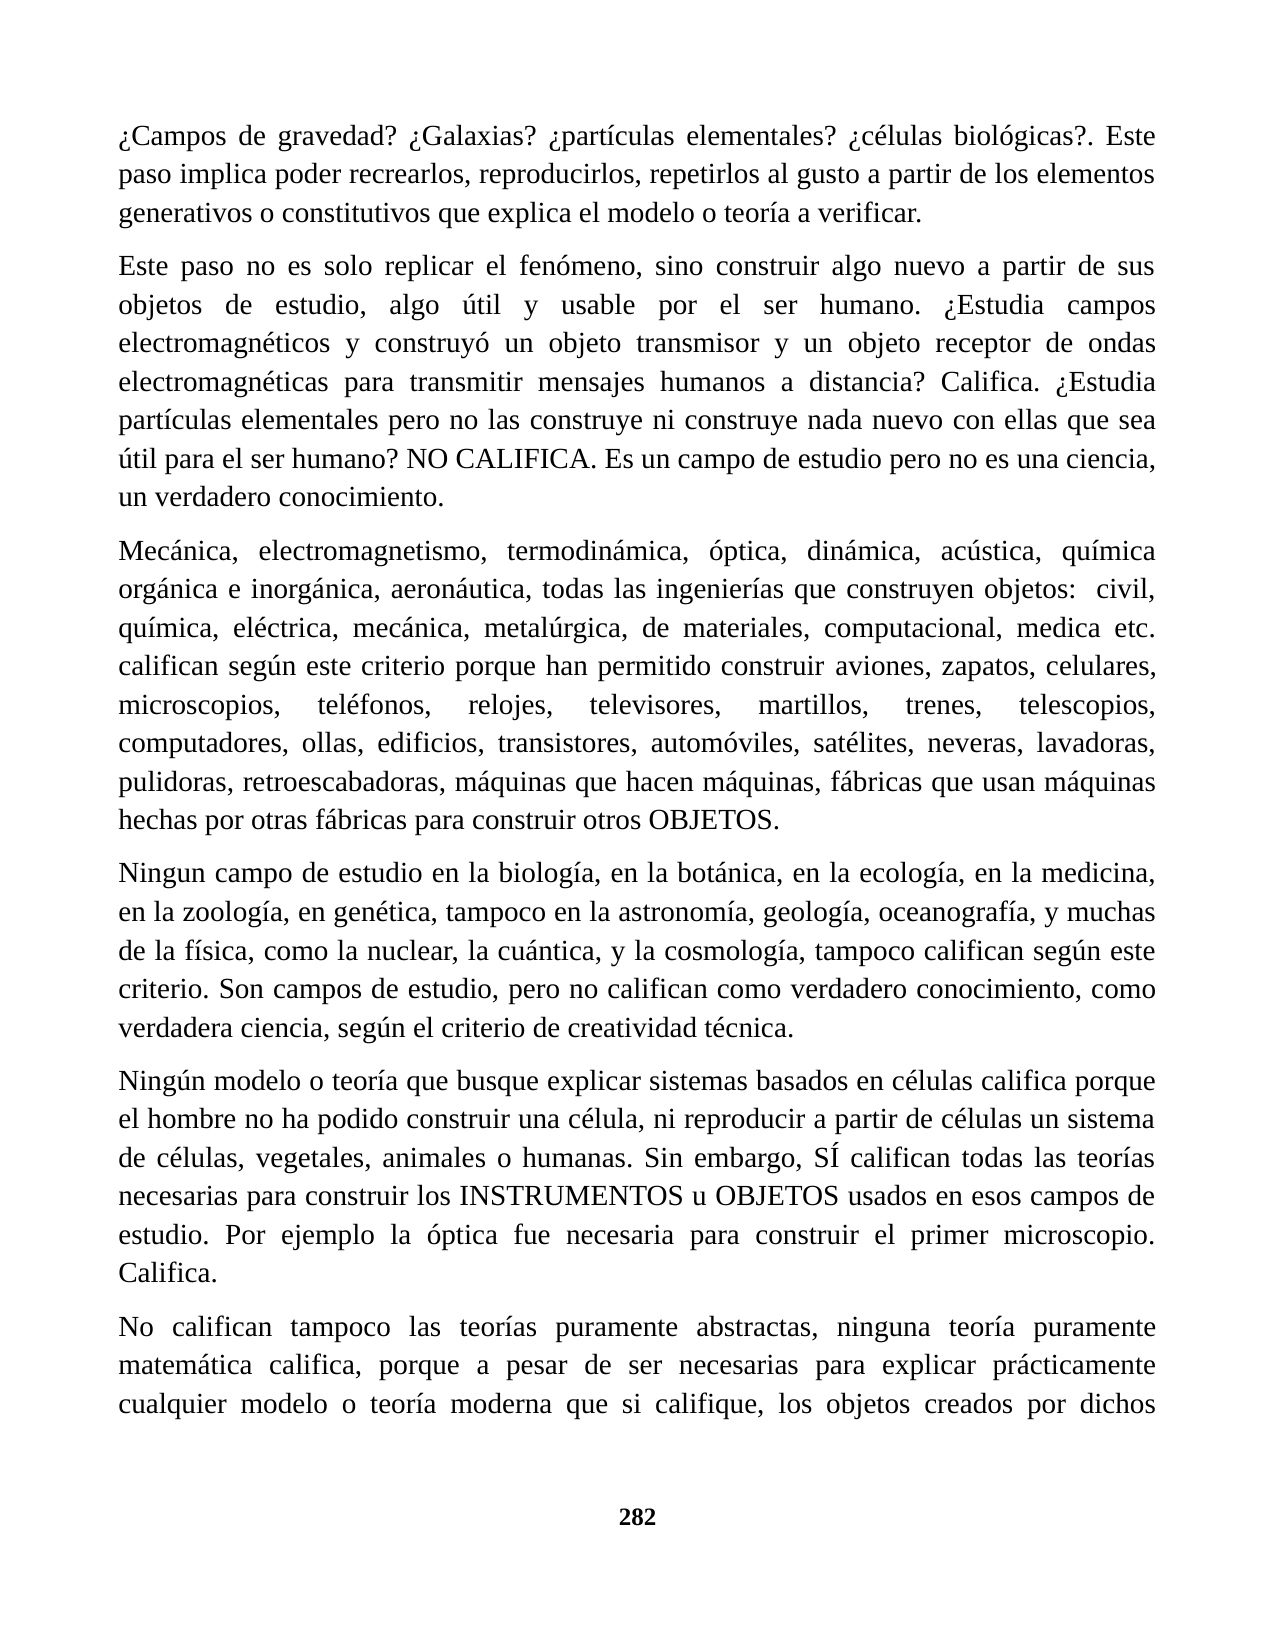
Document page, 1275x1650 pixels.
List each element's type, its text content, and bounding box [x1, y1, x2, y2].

text Este paso no es solo replicar el fenómeno, sino construir algo nuevo a partir de sus objetos de estudio, algo útil y usable por el ser humano. ¿Estudia campos electromagnéticos y construyó un objeto transmisor y un objeto receptor de ondas electromagnéticas para transmitir mensajes humanos a distancia? Califica. ¿Estudia partículas elementales pero no las construye ni construye nada nuevo con ellas que sea útil para el ser humano? NO CALIFICA. Es un campo de estudio pero no es una ciencia, un verdadero conocimiento. [118, 248, 1157, 513]
text No califican tampoco las teorías puramente abstractas, ninguna teoría puramente matemática califica, porque a pesar de ser necesarias para explicar prácticamente cualquier modelo o teoría moderna que si califique, los objetos creados por dichos [118, 1309, 1157, 1419]
text ¿Campos de gravedad? ¿Galaxias? ¿partículas elementales? ¿células biológicas?. Este paso implica poder recrearlos, reproducirlos, repetirlos al gusto a partir de los elementos generativos o constitutivos que explica el modelo o teoría a verificar. [118, 118, 1157, 229]
text Mecánica, electromagnetismo, termodinámica, óptica, dinámica, acústica, química orgánica e inorgánica, aeronáutica, todas las ingenierías que construyen objetos: civil, química, eléctrica, mecánica, metalúrgica, de materiales, computacional, medica etc. califican según este criterio porque han permitido construir aviones, zapatos, celulares, microscopios, teléfonos, relojes, televisores, martillos, trenes, telescopios, computadores, ollas, edificios, transistores, automóviles, satélites, neveras, lavadoras, pulidoras, retroescabadoras, máquinas que hacen máquinas, fábricas que usan máquinas hechas por otras fábricas para construir otros OBJETOS. [118, 533, 1157, 836]
text Ningun campo de estudio en la biología, en la botánica, en la ecología, en la medicina, en la zoología, en genética, tampoco en la astronomía, geología, oceanografía, y muchas de la física, como la nuclear, la cuántica, y la cosmología, tampoco califican según este criterio. Son campos de estudio, pero no califican como verdadero conocimiento, como verdadera ciencia, según el criterio de creatividad técnica. [118, 856, 1157, 1043]
text Ningún modelo o teoría que busque explicar sistemas basados en células califica porque el hombre no ha podido construir una célula, ni reproducir a partir de células un sistema de células, vegetales, animales o humanas. Sin embargo, SÍ califican todas las teorías necesarias para construir los INSTRUMENTOS u OBJETOS usados en esos campos de estudio. Por ejemplo la óptica fue necesaria para construir el primer microscopio. Califica. [118, 1063, 1157, 1289]
